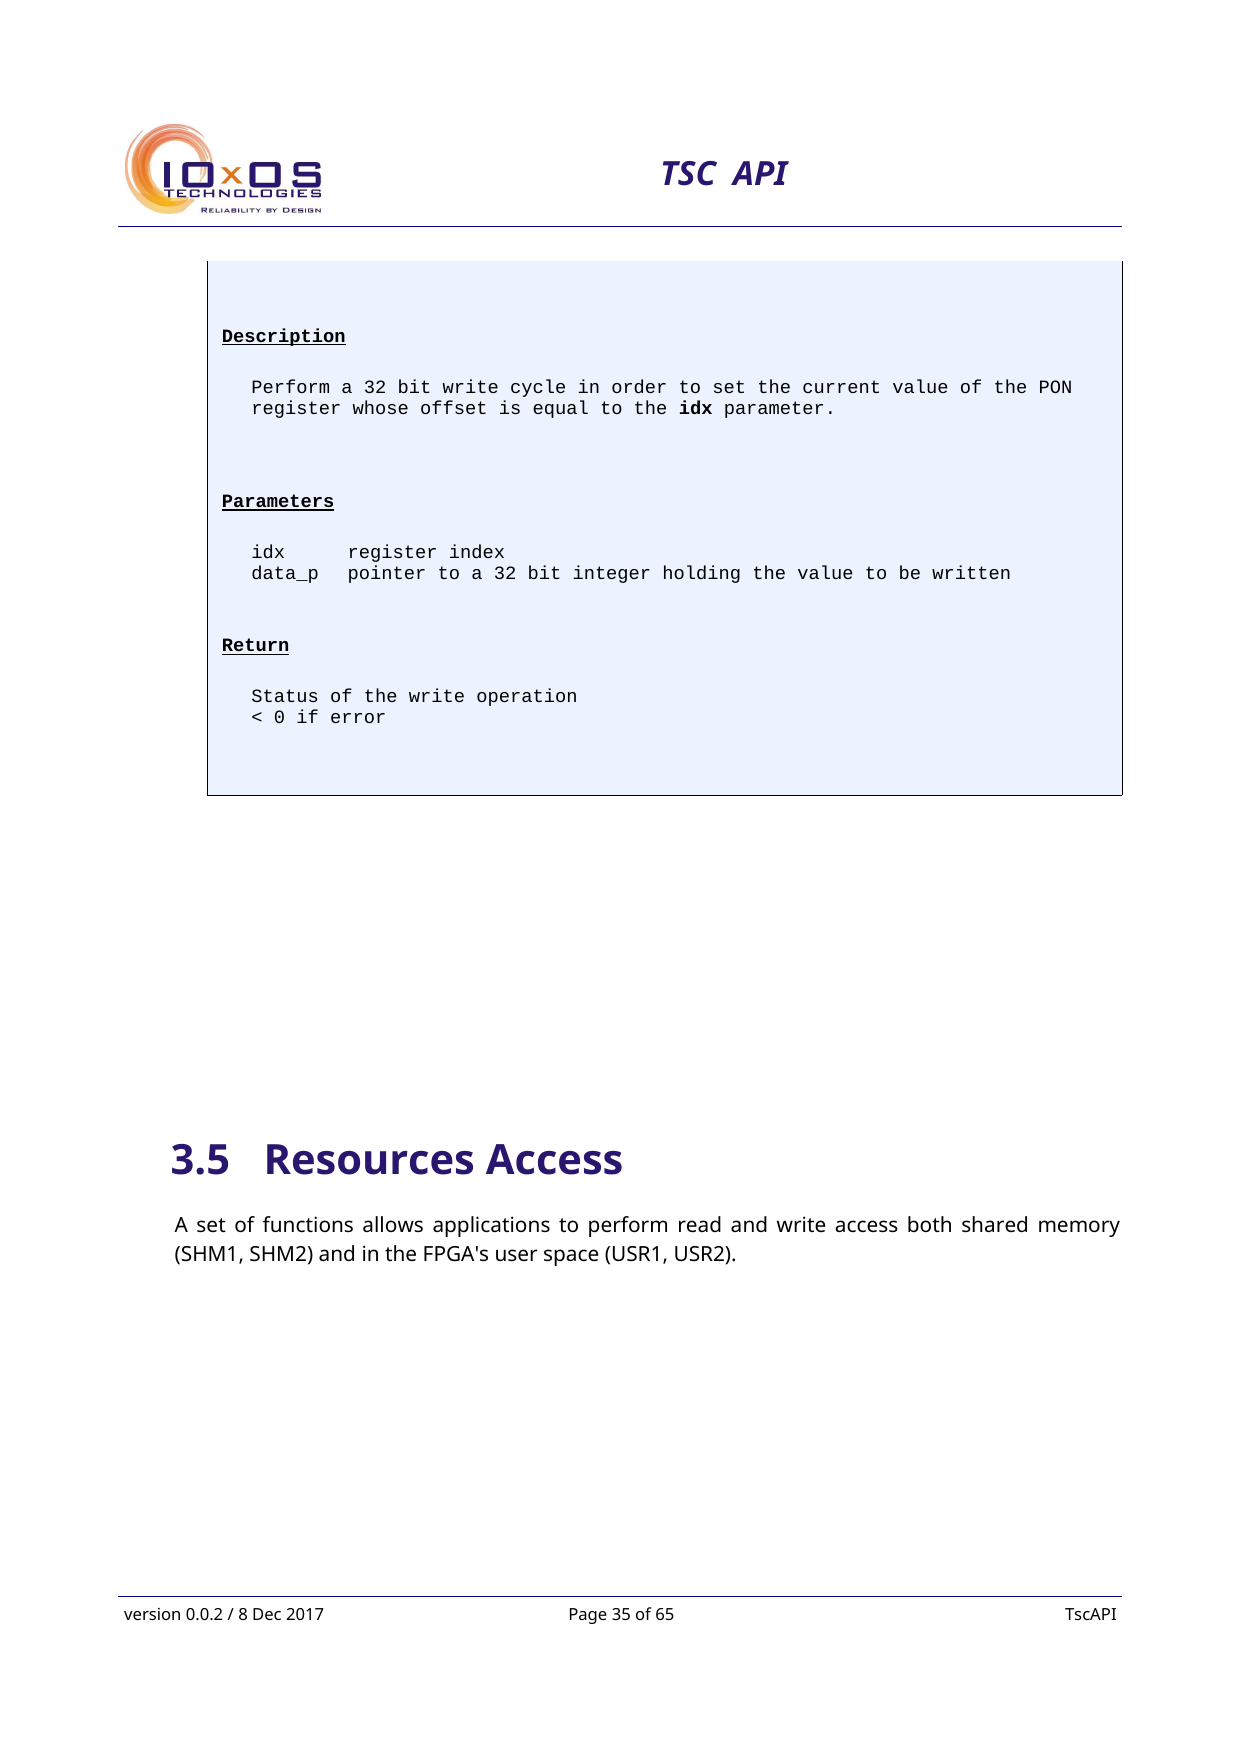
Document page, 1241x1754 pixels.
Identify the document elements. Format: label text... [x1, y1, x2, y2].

picture [123, 123, 323, 217]
text Status of the write operation [208, 672, 1122, 708]
text Perform a 32 bit write cycle in order to set the current value of the PON register whose offset is equal to the idx parameter. [208, 363, 1122, 420]
subtitle Description [208, 312, 1122, 363]
text idx register index [208, 528, 1122, 564]
subtitle Parameters [208, 477, 1122, 528]
text data_p pointer to a 32 bit integer holding the value to be written [208, 564, 1122, 585]
subtitle Resources Access [159, 1130, 1122, 1187]
text < 0 if error [208, 708, 1122, 744]
subtitle Return [208, 621, 1122, 672]
text A set of functions allows applications to perform read and write access both shared memory (SHM1, SHM2) and in the FPGA's user space (USR1, USR2). [174, 1210, 1122, 1267]
